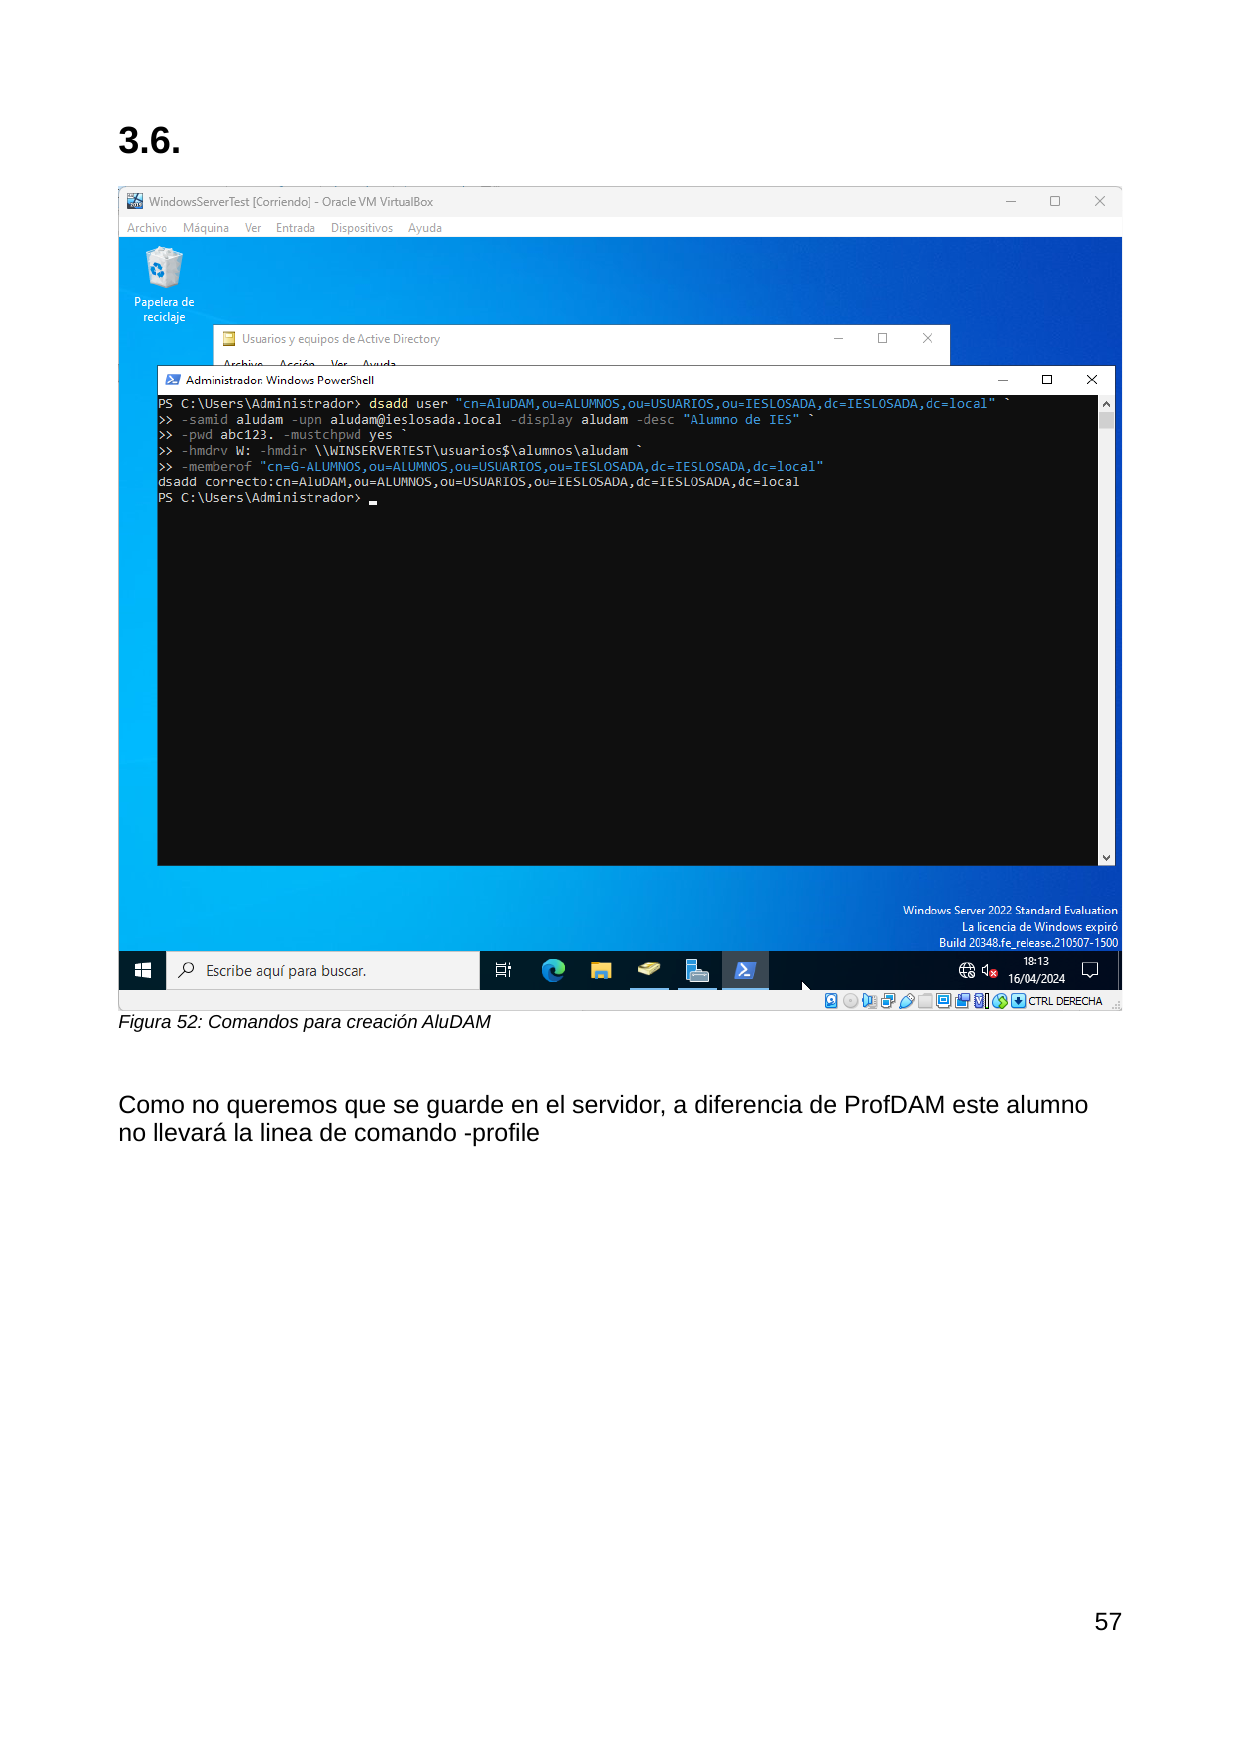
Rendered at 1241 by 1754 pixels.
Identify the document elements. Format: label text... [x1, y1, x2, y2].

text Como no queremos que se guarde en el servidor, a diferencia de ProfDAM este alumno no llevará la linea de comando -profile [118, 1090, 1122, 1147]
subtitle 3.6. [118, 118, 1122, 162]
picture [147, 247, 182, 287]
picture [118, 186, 1123, 1011]
text Figura 52: Comandos para creación AluDAM [118, 1011, 1122, 1032]
